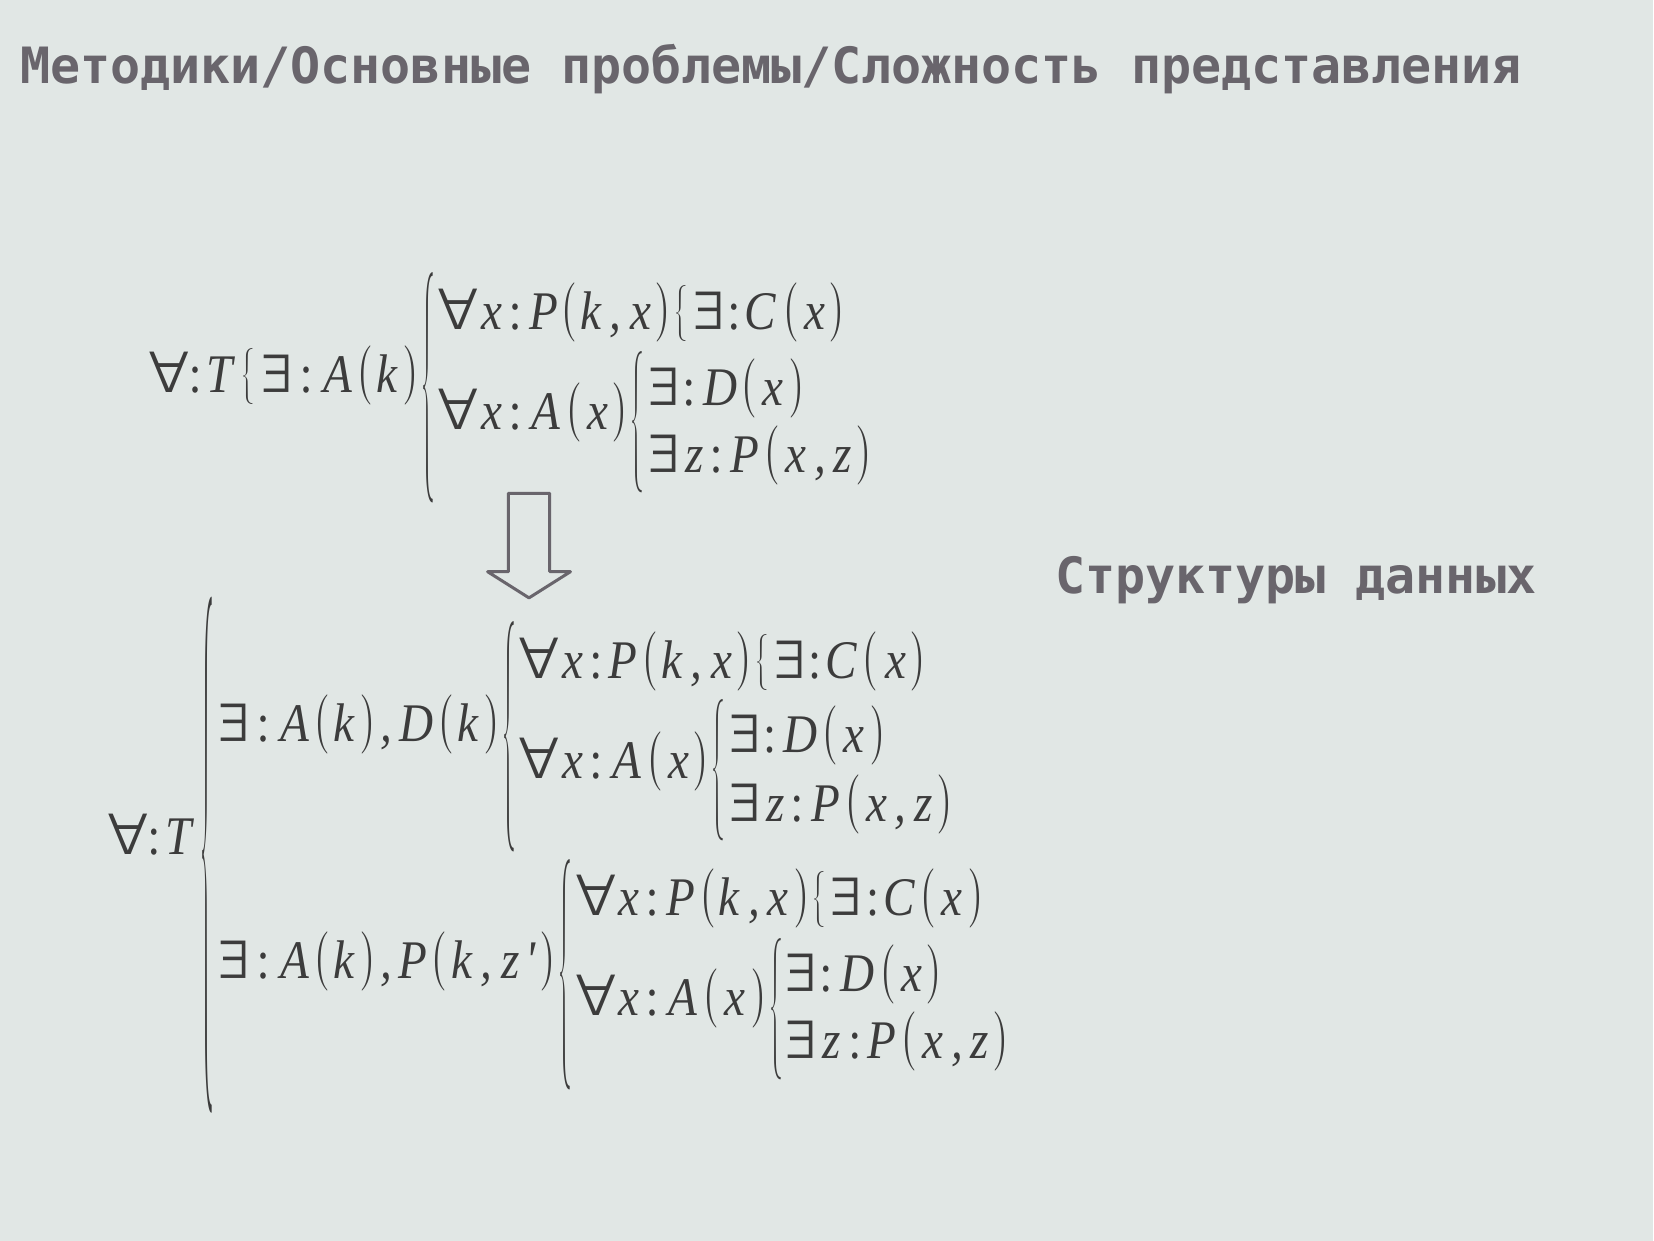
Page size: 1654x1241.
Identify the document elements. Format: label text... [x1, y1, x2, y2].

chart [510, 495, 548, 506]
chart [100, 594, 1021, 1116]
text_box Структуры данных [1041, 540, 1591, 614]
text_box Методики/Основные проблемы/Сложность представления [6, 30, 1621, 104]
chart [142, 269, 881, 506]
